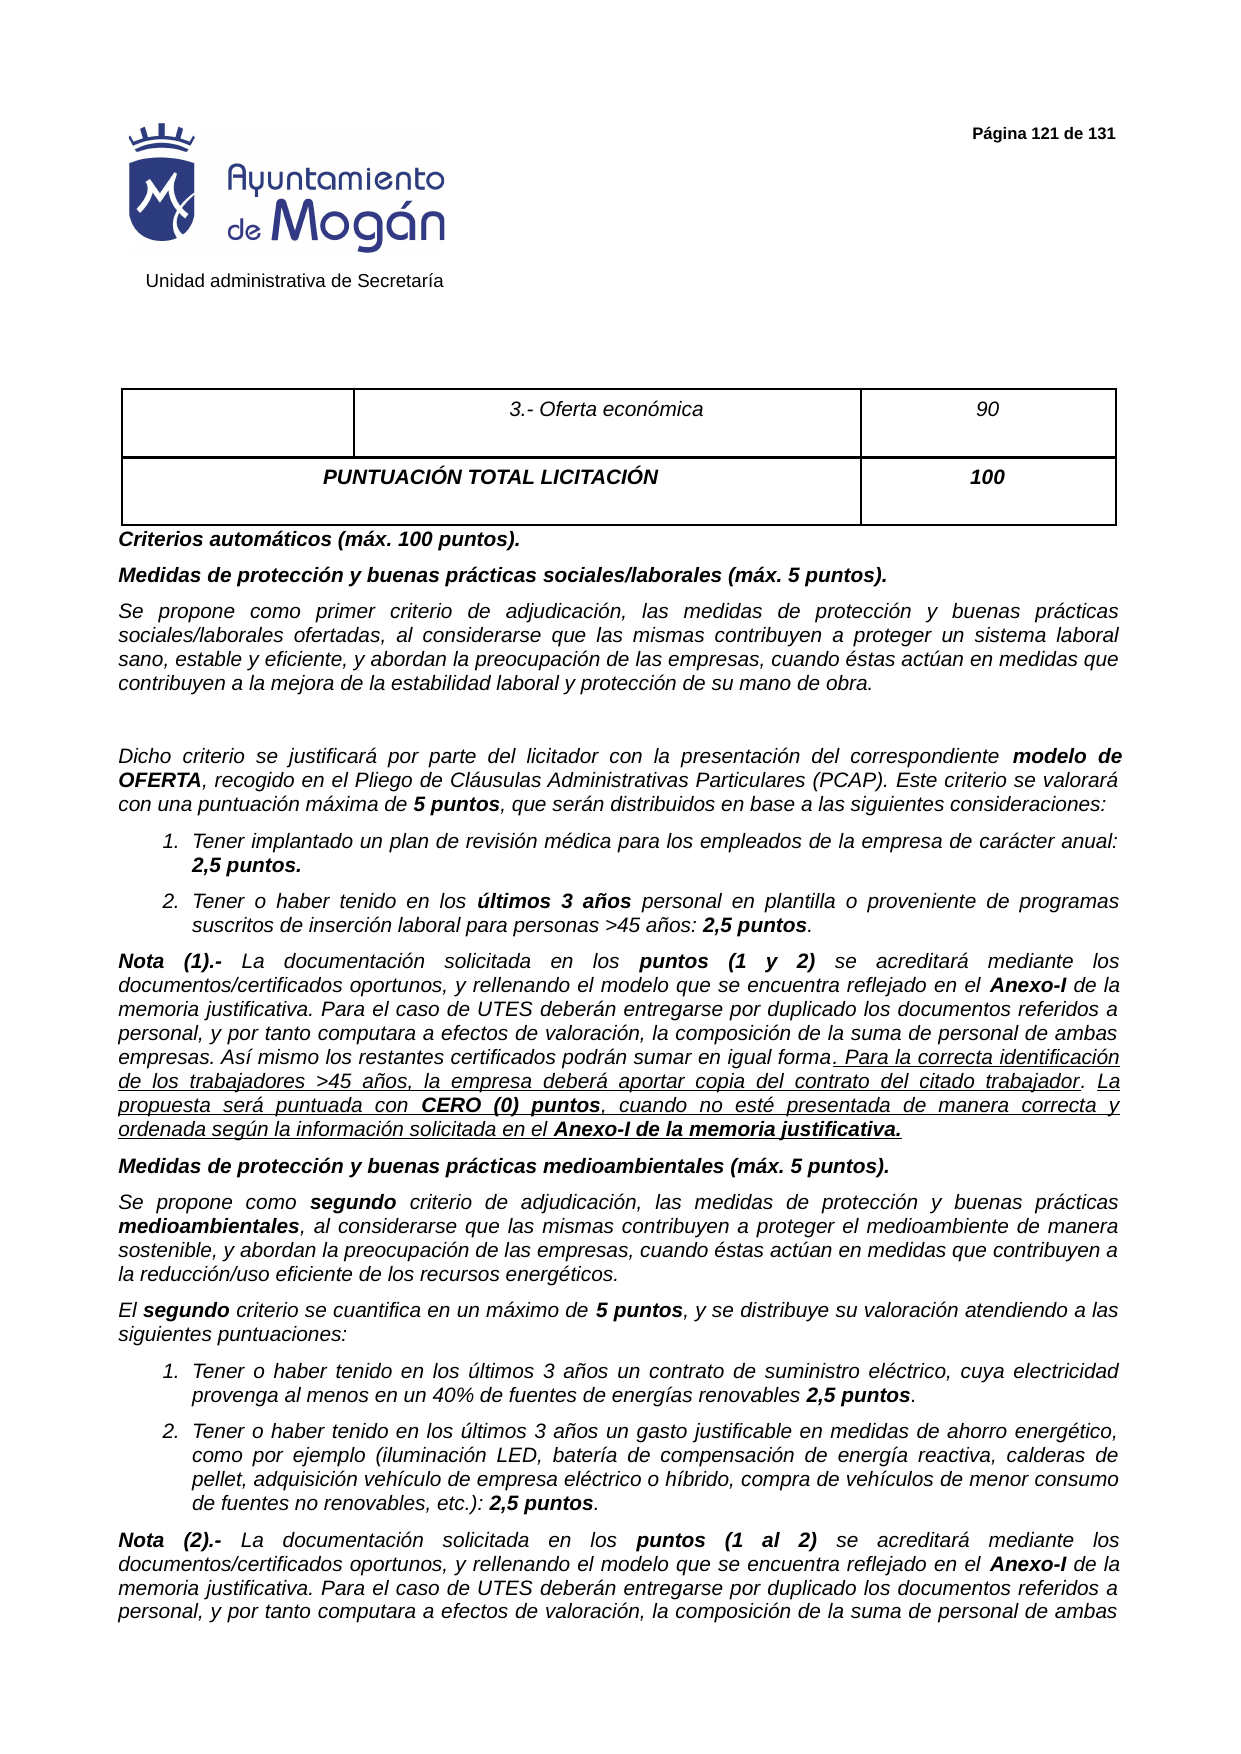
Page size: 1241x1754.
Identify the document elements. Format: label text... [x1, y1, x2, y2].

picture [128, 123, 445, 259]
text Nota (2).- La documentación solicitada en los puntos (1 al 2) se acreditará mediante los documentos/certificados oportunos, y rellenando el modelo que se encuentra reflejado en el Anexo-I de la memoria justificativa. Para el caso de UTES deberán entregarse por duplicado los documentos referidos a personal, y por tanto computara a efectos de valoración, la composición de la suma de personal de ambas [118, 1527, 1122, 1623]
list Tener implantado un plan de revisión médica para los empleados de la empresa de carácter anual: 2,5 puntos. [162, 828, 1122, 876]
text Se propone como primer criterio de adjudicación, las medidas de protección y buenas prácticas sociales/laborales ofertadas, al considerarse que las mismas contribuyen a proteger un sistema laboral sano, estable y eficiente, y abordan la preocupación de las empresas, cuando éstas actúan en medidas que contribuyen a la mejora de la estabilidad laboral y protección de su mano de obra. [118, 599, 1122, 695]
text Dicho criterio se justificará por parte del licitador con la presentación del correspondiente modelo de OFERTA, recogido en el Pliego de Cláusulas Administrativas Particulares (PCAP). Este criterio se valorará con una puntuación máxima de 5 puntos, que serán distribuidos en base a las siguientes consideraciones: [118, 744, 1122, 816]
list Tener o haber tenido en los últimos 3 años un contrato de suministro eléctrico, cuya electricidad provenga al menos en un 40% de fuentes de energías renovables 2,5 puntos. [162, 1359, 1122, 1407]
list Tener o haber tenido en los últimos 3 años un gasto justificable en medidas de ahorro energético, como por ejemplo (iluminación LED, batería de compensación de energía reactiva, calderas de pellet, adquisición vehículo de empresa eléctrico o híbrido, compra de vehículos de menor consumo de fuentes no renovables, etc.): 2,5 puntos. [162, 1419, 1122, 1515]
table_cell 100 [862, 459, 1115, 524]
list Tener o haber tenido en los últimos 3 años personal en plantilla o proveniente de programas suscritos de inserción laboral para personas >45 años: 2,5 puntos. [162, 889, 1122, 937]
table_cell 3.- Oferta económica [355, 390, 860, 456]
table_cell 90 [862, 390, 1115, 456]
text El segundo criterio se cuantifica en un máximo de 5 puntos, y se distribuye su valoración atendiendo a las siguientes puntuaciones: [118, 1298, 1122, 1346]
table_cell PUNTUACIÓN TOTAL LICITACIÓN [123, 459, 860, 524]
text Nota (1).- La documentación solicitada en los puntos (1 y 2) se acreditará mediante los documentos/certificados oportunos, y rellenando el modelo que se encuentra reflejado en el Anexo-I de la memoria justificativa. Para el caso de UTES deberán entregarse por duplicado los documentos referidos a personal, y por tanto computara a efectos de valoración, la composición de la suma de personal de ambas empresas. Así mismo los restantes certificados podrán sumar en igual forma. Para la correcta identificación de los trabajadores >45 años, la empresa deberá aportar copia del contrato del citado trabajador. La propuesta será puntuada con CERO (0) puntos, cuando no esté presentada de manera correcta y ordenada según la información solicitada en el Anexo-I de la memoria justificativa. [118, 949, 1122, 1141]
text Se propone como segundo criterio de adjudicación, las medidas de protección y buenas prácticas medioambientales, al considerarse que las mismas contribuyen a proteger el medioambiente de manera sostenible, y abordan la preocupación de las empresas, cuando éstas actúan en medidas que contribuyen a la reducción/uso eficiente de los recursos energéticos. [118, 1190, 1122, 1286]
text Medidas de protección y buenas prácticas sociales/laborales (máx. 5 puntos). [118, 563, 1122, 587]
text Criterios automáticos (máx. 100 puntos). [118, 526, 1122, 550]
text Medidas de protección y buenas prácticas medioambientales (máx. 5 puntos). [118, 1153, 1122, 1177]
